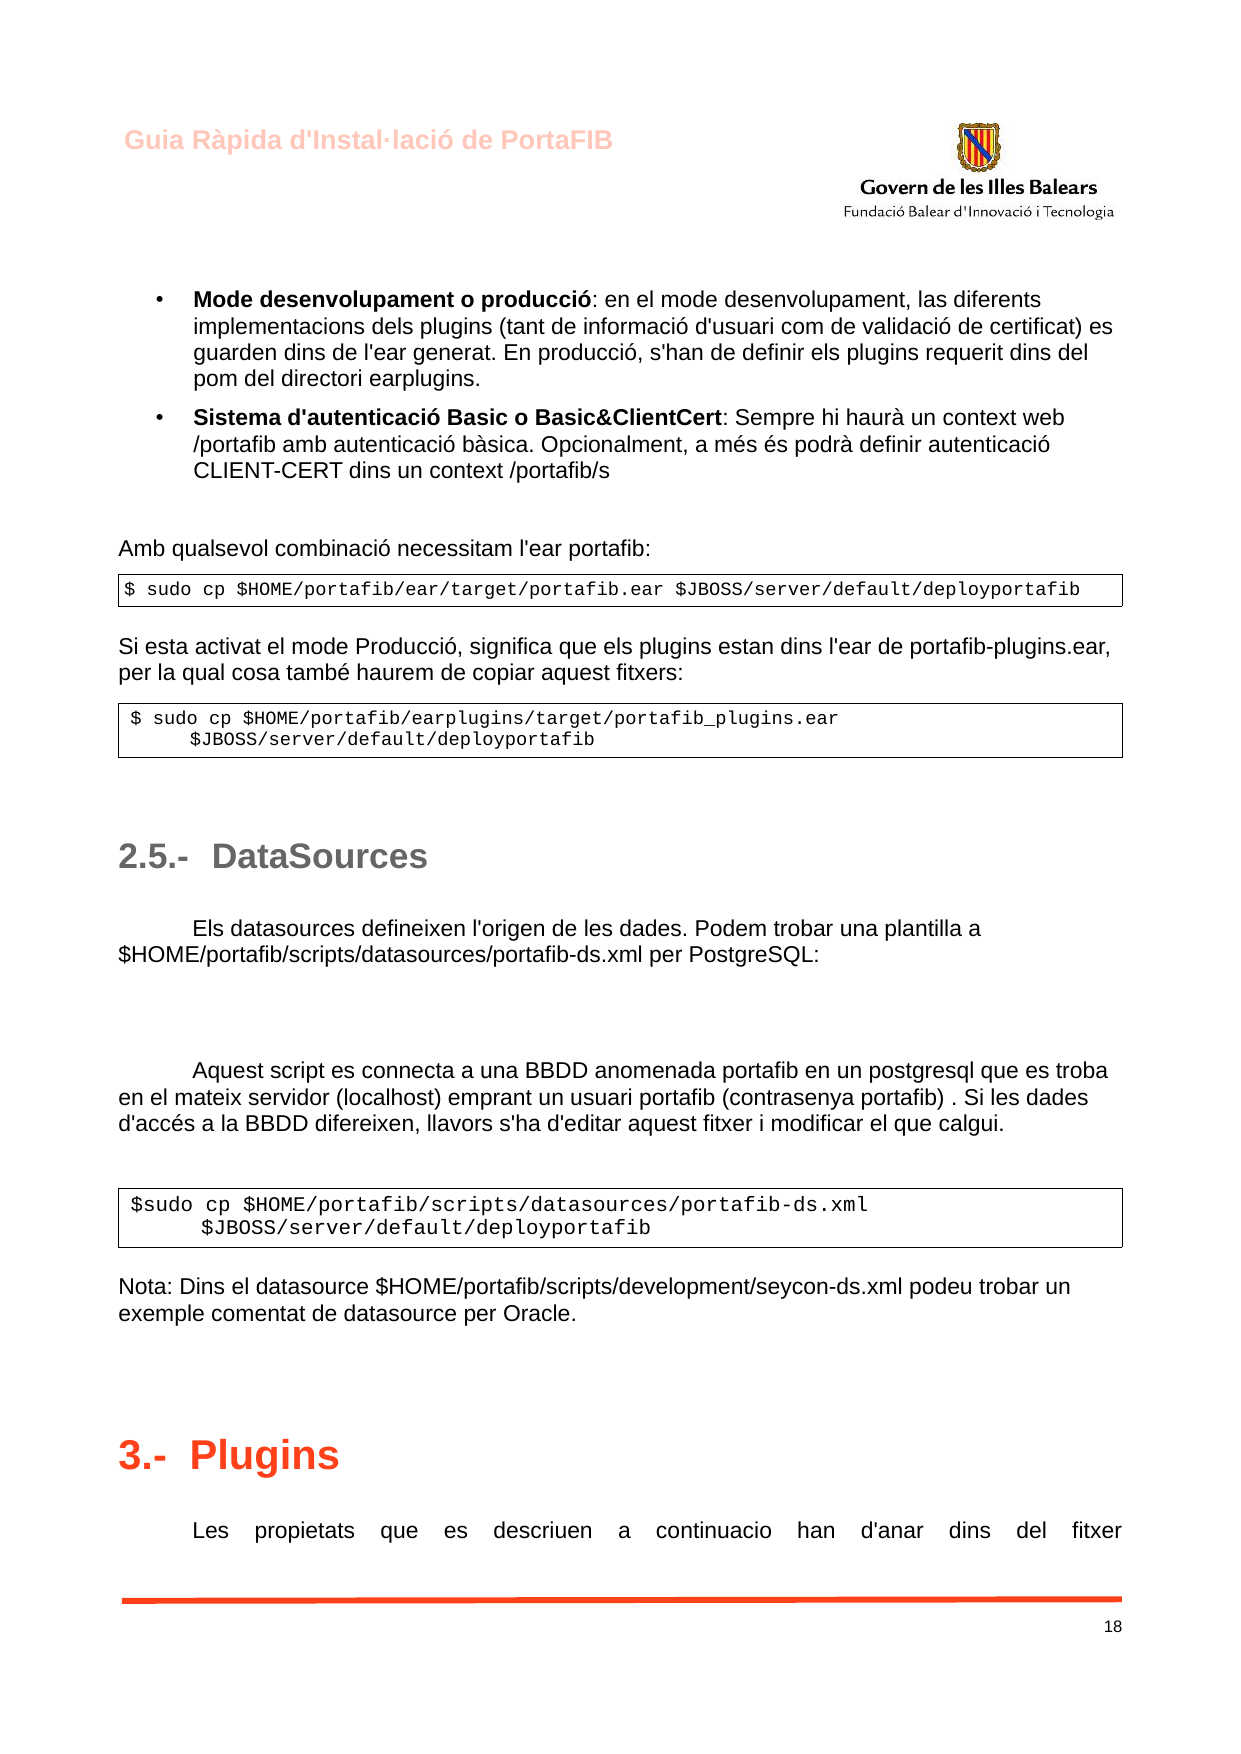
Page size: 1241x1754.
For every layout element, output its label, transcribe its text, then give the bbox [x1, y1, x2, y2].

subtitle DataSources [118, 835, 1122, 876]
text Amb qualsevol combinació necessitam l'ear portafib: [118, 534, 1122, 561]
table_header $ sudo cp $HOME/portafib/earplugins/target/portafib_plugins.ear $JBOSS/server/default/deployportafib [119, 704, 1122, 757]
list Sistema d'autenticació Basic o Basic&ClientCert: Sempre hi haurà un context web /portafib amb autenticació bàsica. Opcionalment, a més és podrà definir autenticació CLIENT-CERT dins un context /portafib/s [156, 404, 1122, 483]
table_header $ sudo cp $HOME/portafib/ear/target/portafib.ear $JBOSS/server/default/deployportafib [119, 575, 1122, 606]
table_header $sudo cp $HOME/portafib/scripts/datasources/portafib-ds.xml $JBOSS/server/default/deployportafib [119, 1189, 1122, 1247]
text Els datasources defineixen l'origen de les dades. Podem trobar una plantilla a $HOME/portafib/scripts/datasources/portafib-ds.xml per PostgreSQL: [118, 914, 1122, 967]
text Si esta activat el mode Producció, significa que els plugins estan dins l'ear de portafib-plugins.ear, per la qual cosa també haurem de copiar aquest fitxers: [118, 633, 1122, 685]
text Nota: Dins el datasource $HOME/portafib/scripts/development/seycon-ds.xml podeu trobar un exemple comentat de datasource per Oracle. [118, 1273, 1122, 1326]
subtitle Plugins [118, 1430, 1122, 1478]
list Mode desenvolupament o producció: en el mode desenvolupament, las diferents implementacions dels plugins (tant de informació d'usuari com de validació de certificat) es guarden dins de l'ear generat. En producció, s'han de definir els plugins requerit dins del pom del directori earplugins. [156, 286, 1122, 392]
text Les propietats que es descriuen a continuacio han d'anar dins del fitxer [118, 1517, 1122, 1543]
text Aquest script es connecta a una BBDD anomenada portafib en un postgresql que es troba en el mateix servidor (localhost) emprant un usuari portafib (contrasenya portafib) . Si les dades d'accés a la BBDD difereixen, llavors s'ha d'editar aquest fitxer i modificar el que calgui. [118, 1057, 1122, 1137]
picture [840, 123, 1117, 220]
